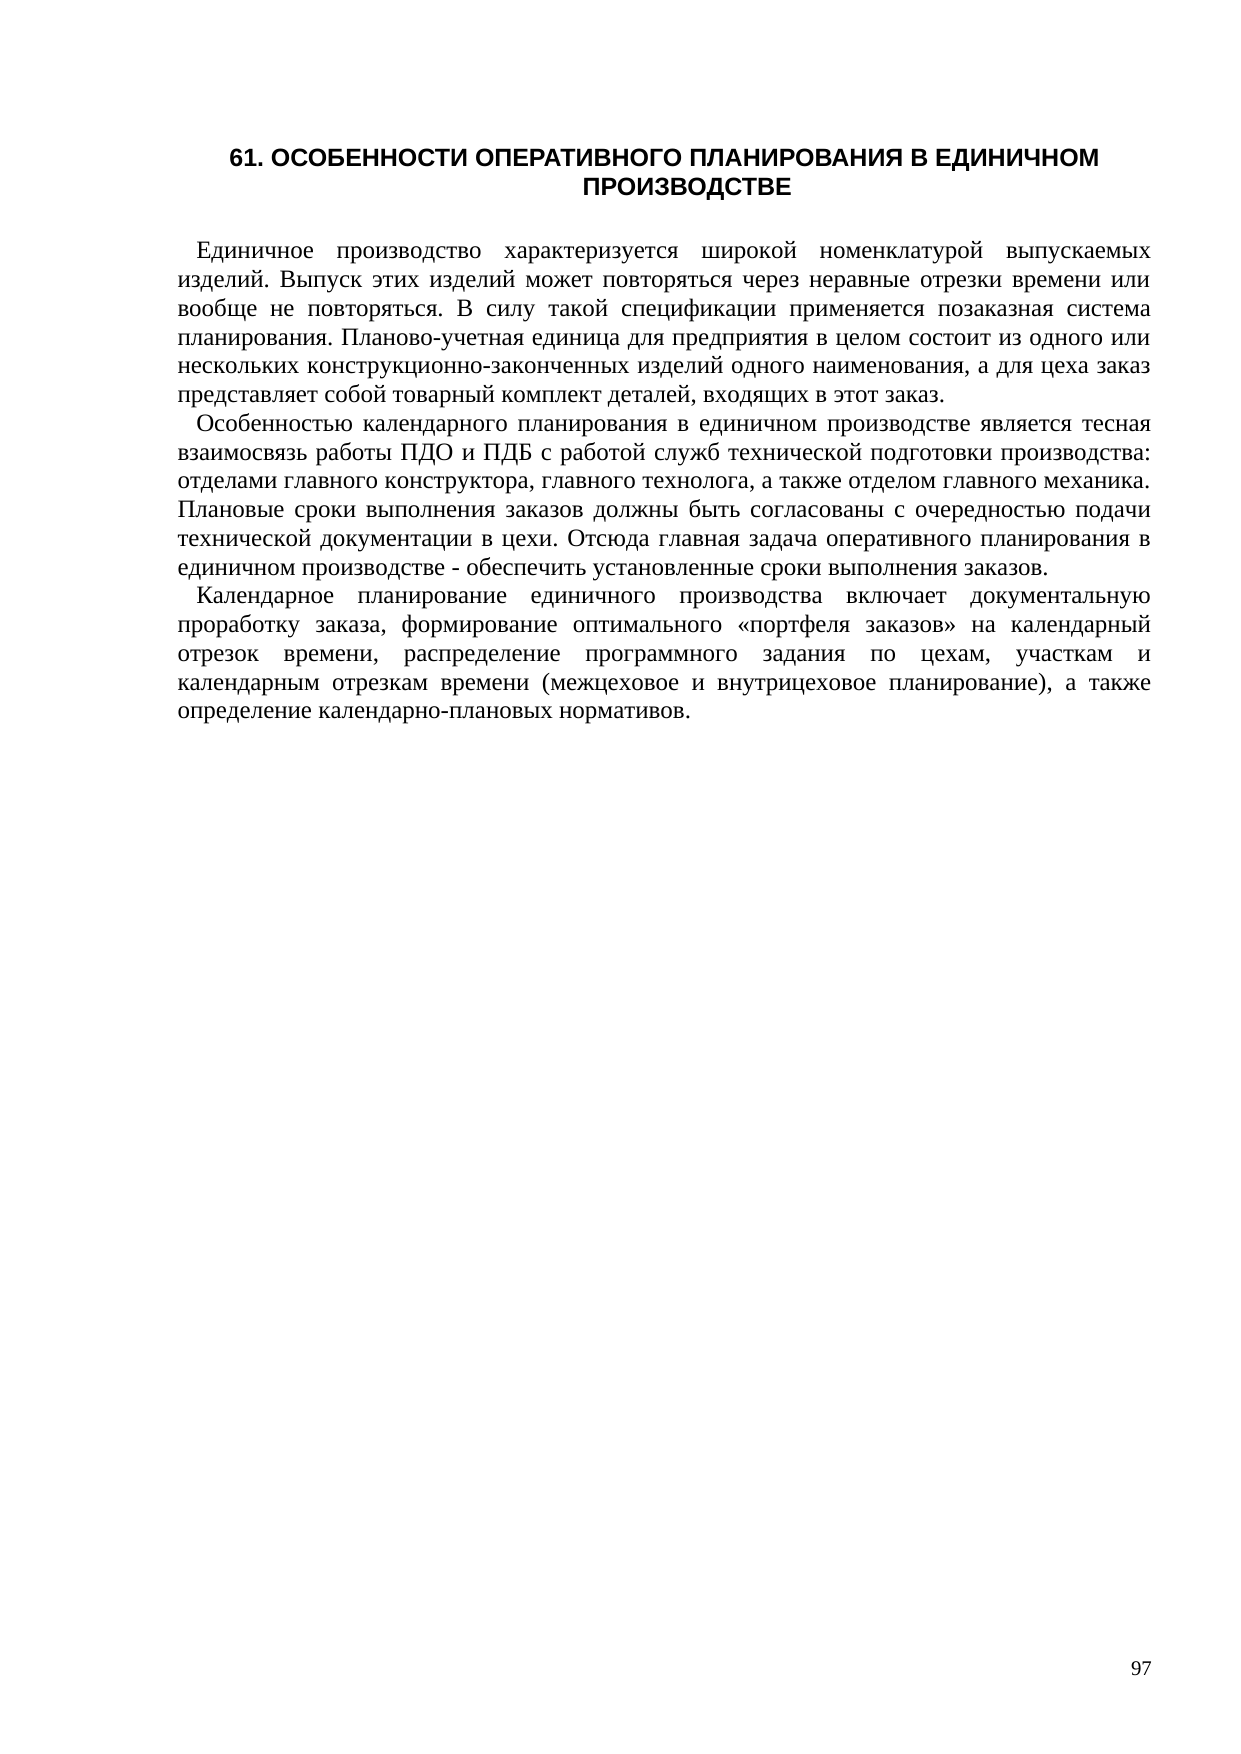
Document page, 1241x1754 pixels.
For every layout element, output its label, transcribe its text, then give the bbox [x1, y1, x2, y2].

subtitle 61. ОСОБЕННОСТИ ОПЕРАТИВНОГО ПЛАНИРОВАНИЯ В ЕДИНИЧНОМ ПРОИЗВОДСТВЕ [177, 143, 1152, 201]
text Единичное производство характеризуется широкой номенклатурой выпускаемых изделий. Выпуск этих изделий может повторяться через неравные отрезки времени или вообще не повторяться. В силу такой спецификации применяется позаказная система планирования. Планово-учетная единица для предприятия в целом состоит из одного или нескольких конструкционно-законченных изделий одного наименования, а для цеха заказ представляет собой товарный комплект деталей, входящих в этот заказ. [177, 236, 1152, 408]
text Особенностью календарного планирования в единичном производстве является тесная взаимосвязь работы ПДО и ПДБ с работой служб технической подготовки производства: отделами главного конструктора, главного технолога, а также отделом главного механика. Плановые сроки выполнения заказов должны быть согласованы с очередностью подачи технической документации в цехи. Отсюда главная задача оперативного планирования в единичном производстве - обеспечить установленные сроки выполнения заказов. [177, 408, 1152, 581]
text Календарное планирование единичного производства включает документальную проработку заказа, формирование оптимального «портфеля заказов» на календарный отрезок времени, распределение программного задания по цехам, участкам и календарным отрезкам времени (межцеховое и внутрицеховое планирование), а также определение календарно-плановых нормативов. [177, 581, 1152, 724]
